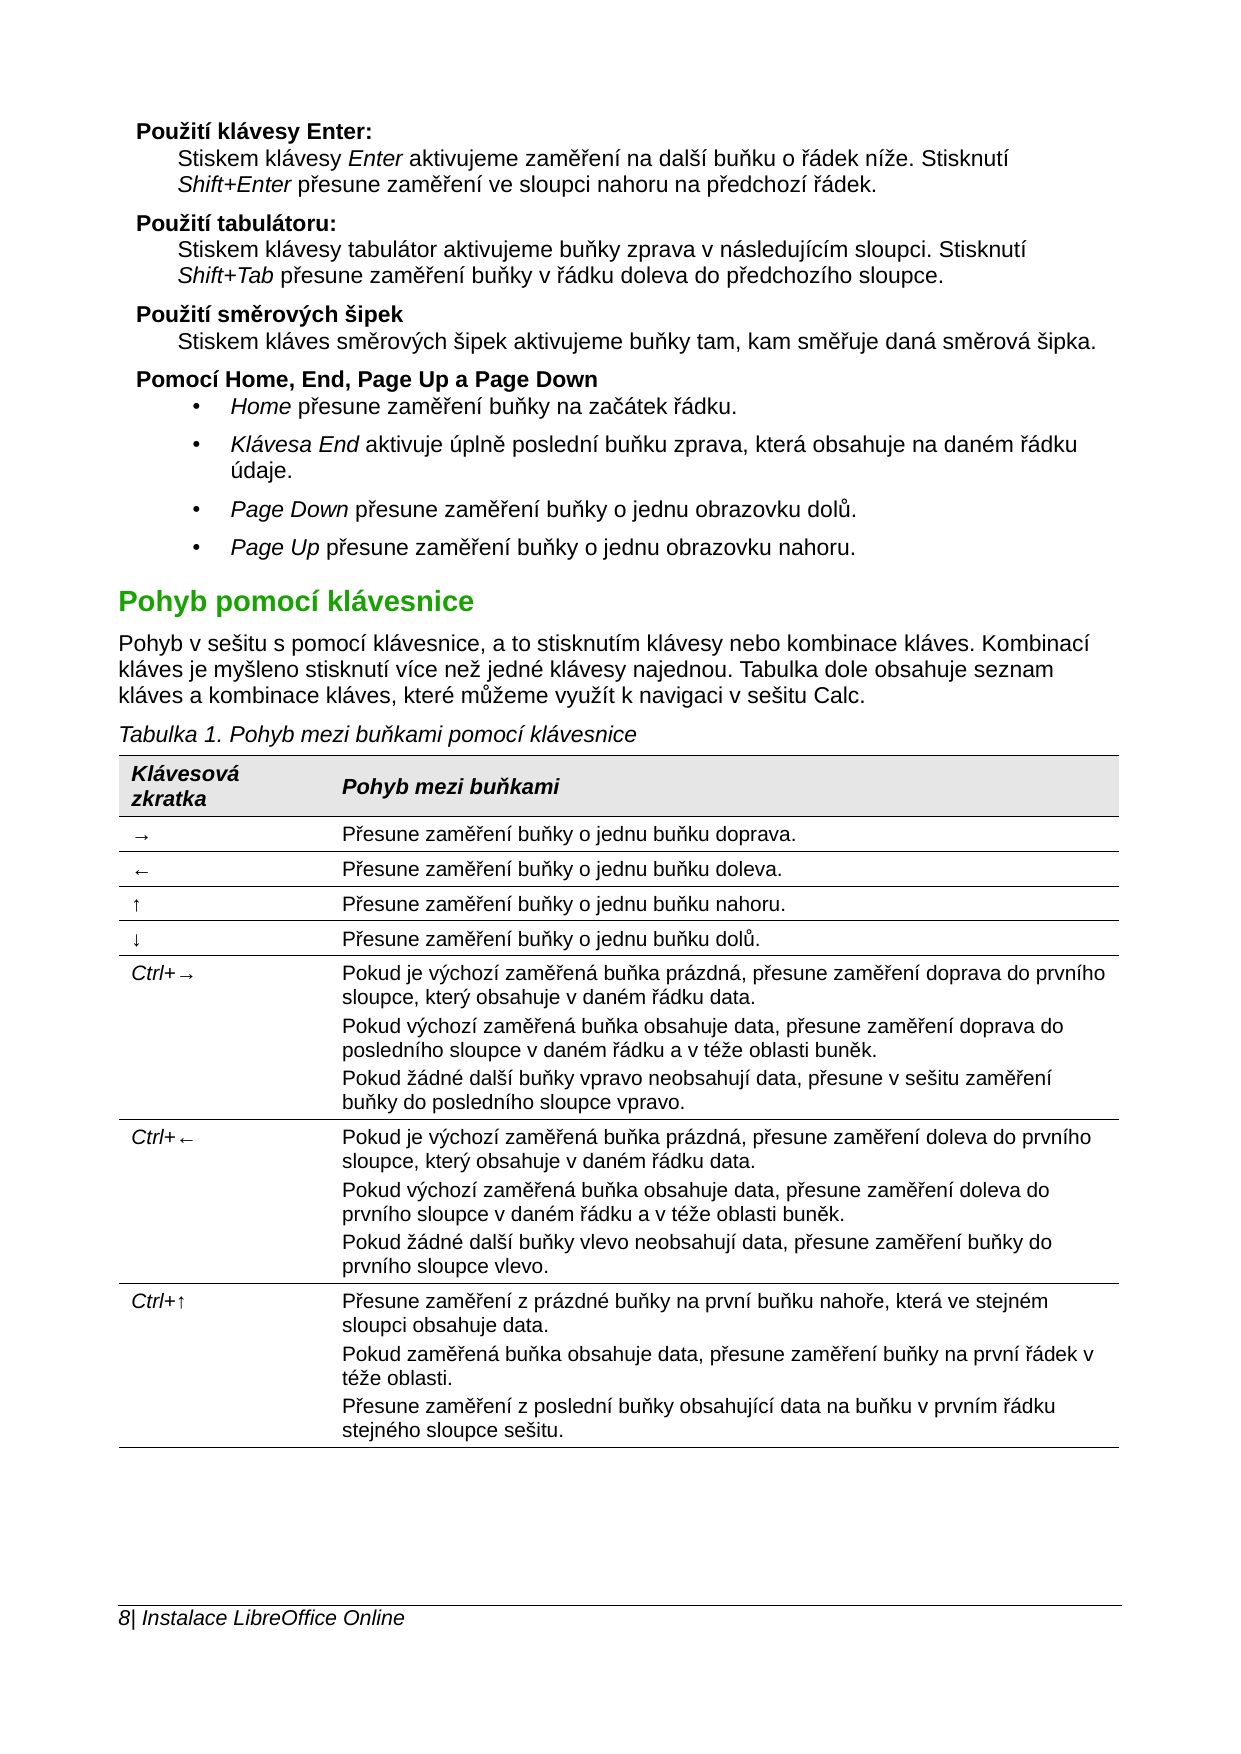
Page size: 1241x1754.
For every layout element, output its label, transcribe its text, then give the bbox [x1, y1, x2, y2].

table_cell Přesune zaměření z prázdné buňky na první buňku nahoře, která ve stejném sloupci obsahuje data. Pokud zaměřená buňka obsahuje data, přesune zaměření buňky na první řádek v téže oblasti. Přesune zaměření z poslední buňky obsahující data na buňku v prvním řádku stejného sloupce sešitu. [330, 1284, 1119, 1447]
text Tabulka 1. Pohyb mezi buňkami pomocí klávesnice [118, 721, 1122, 747]
table_cell Přesune zaměření buňky o jednu buňku doleva. [330, 852, 1119, 886]
list Klávesa End aktivuje úplně poslední buňku zprava, která obsahuje na daném řádku údaje. [192, 431, 1122, 484]
table_cell Ctrl+↑ [119, 1284, 330, 1447]
list Home přesune zaměření buňky na začátek řádku. [192, 393, 1122, 419]
list Page Down přesune zaměření buňky o jednu obrazovku dolů. [192, 496, 1122, 522]
table_cell ↓ [119, 921, 330, 955]
text Stiskem￹￹ kláves směrových šipek aktivujeme buňky tam, kam směřuje daná směrová šipka. [177, 328, 1122, 354]
table_cell Pokud je výchozí zaměřená buňka prázdná, přesune zaměření doleva do prvního sloupce, který obsahuje v daném řádku data. Pokud výchozí zaměřená buňka obsahuje data, přesune zaměření doleva do prvního sloupce v daném řádku a v téže oblasti buněk. Pokud žádné další buňky vlevo neobsahují data, přesune zaměření buňky do prvního sloupce vlevo. [330, 1120, 1119, 1283]
subtitle Pohyb pomocí klávesnice [118, 584, 1122, 618]
table_cell Přesune zaměření buňky o jednu buňku nahoru. [330, 887, 1119, 920]
table_cell ↑ [119, 887, 330, 920]
table_header Klávesová zkratka [119, 756, 330, 816]
text Pohyb v sešitu s pomocí klávesnice, a to stisknutím klávesy nebo kombinace kláves. Kombinací kláves je myšleno stisknutí více než jedné klávesy najednou. Tabulka dole obsahuje seznam kláves a kombinace kláves, které můžeme využít k navigaci v sešitu Calc. [118, 629, 1122, 708]
table_header Pohyb mezi buňkami [330, 756, 1119, 816]
table_cell Ctrl+→ [119, 956, 330, 1119]
table_cell → [119, 817, 330, 851]
text Stiskem klávesy Enter aktivujeme zaměření na další buňku o řádek níže. Stisknutí Shift+Enter přesune zaměření ve sloupci nahoru na předchozí řádek. [177, 144, 1122, 197]
table_cell ← [119, 852, 330, 886]
text Použití tabulátoru: [136, 210, 1122, 236]
text Stiskem klávesy tabulátor aktivujeme buňky zprava v následujícím sloupci. Stisknutí Shift+Tab přesune zaměření buňky v řádku doleva do předchozího sloupce. [177, 236, 1122, 289]
text Pomocí Home, End, Page Up a Page Down [136, 366, 1122, 393]
text Použití klávesy Enter: [136, 118, 1122, 144]
text Použití směrových šipek [136, 301, 1122, 328]
table_cell Přesune zaměření buňky o jednu buňku dolů. [330, 921, 1119, 955]
table_cell Přesune zaměření buňky o jednu buňku doprava. [330, 817, 1119, 851]
table_cell Pokud je výchozí zaměřená buňka prázdná, přesune zaměření doprava do prvního sloupce, který obsahuje v daném řádku data. Pokud výchozí zaměřená buňka obsahuje data, přesune zaměření doprava do posledního sloupce v daném řádku a v téže oblasti buněk. Pokud žádné další buňky vpravo neobsahují data, přesune v sešitu zaměření buňky do posledního sloupce vpravo. [330, 956, 1119, 1119]
list Page Up přesune zaměření buňky o jednu obrazovku nahoru. [192, 534, 1122, 561]
table_cell Ctrl+← [119, 1120, 330, 1283]
